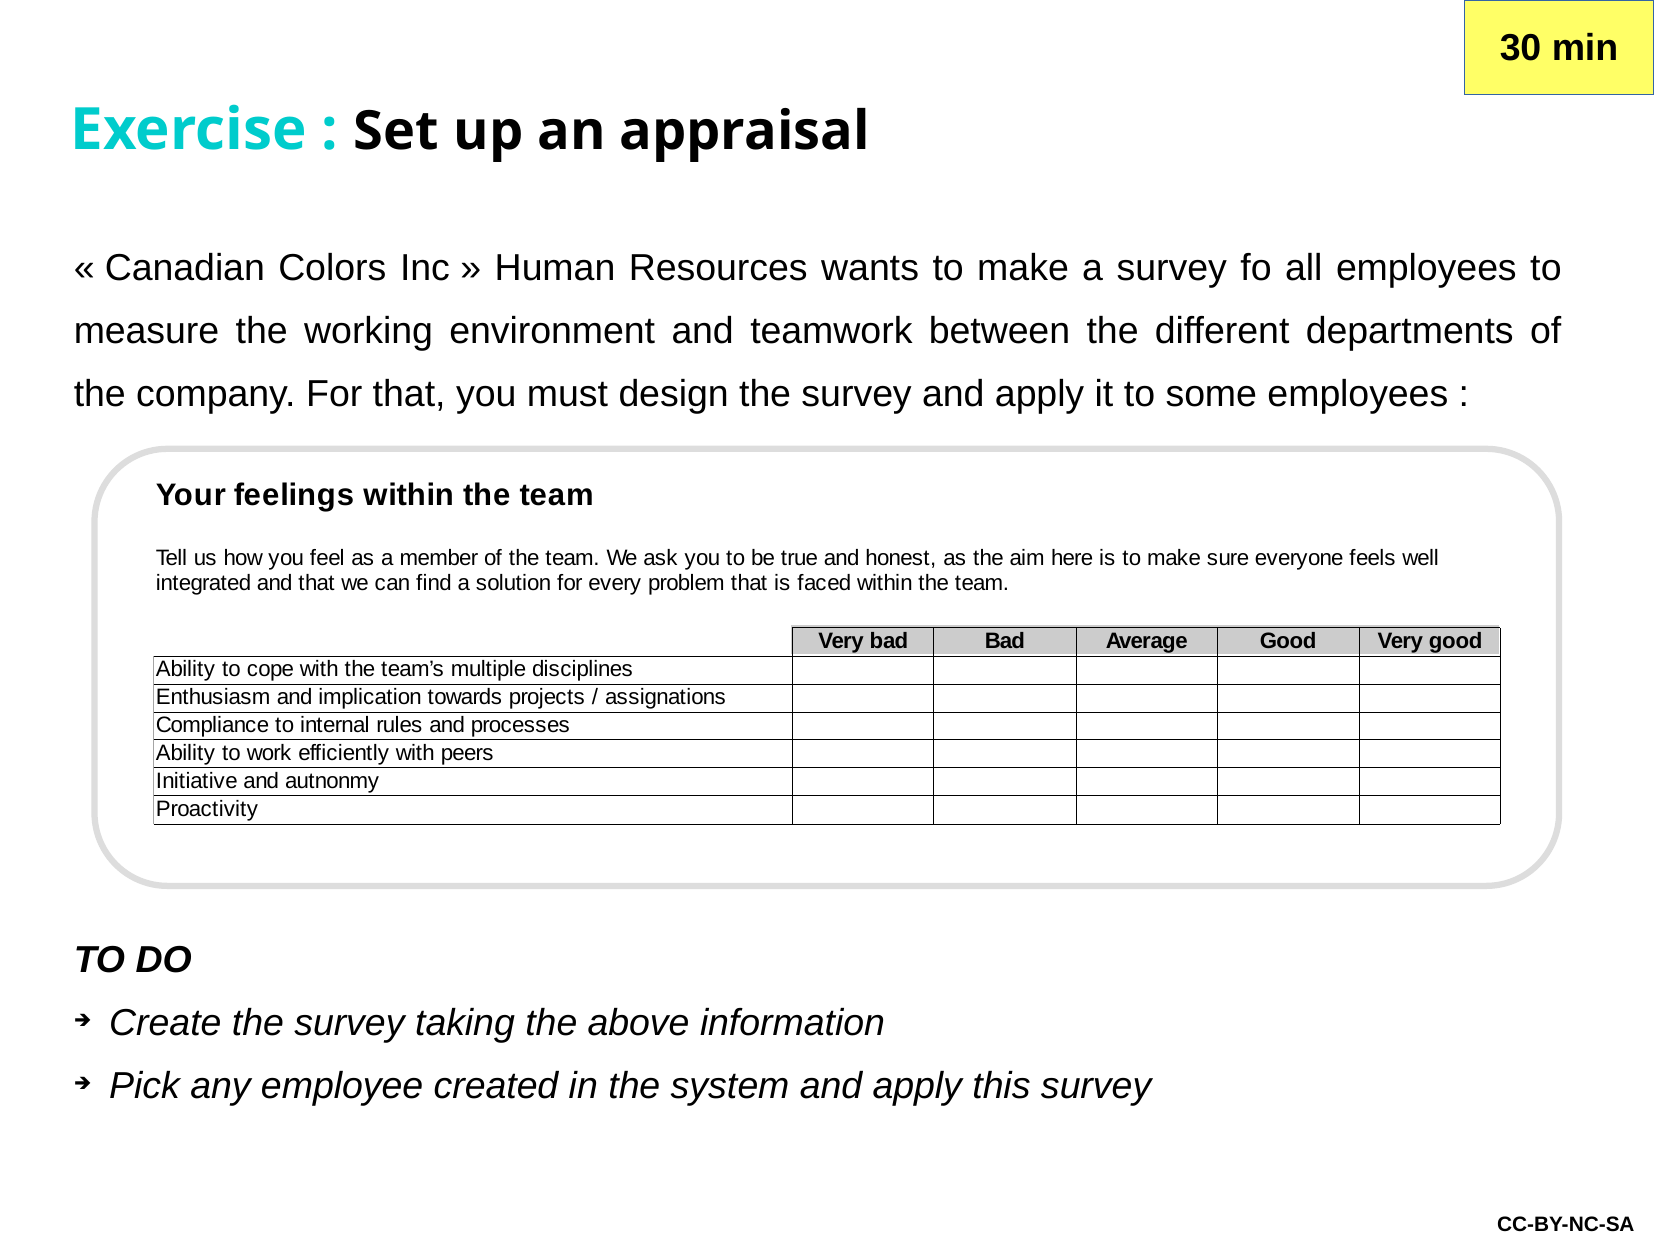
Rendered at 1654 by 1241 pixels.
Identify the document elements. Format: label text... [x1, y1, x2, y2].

text_box 30 min [1464, 0, 1654, 95]
title Exercise : Set up an appraisal [70, 23, 1560, 231]
text_box « Canadian Colors Inc » Human Resources wants to make a survey fo all employees to measure the working environment and teamwork between the different departments of the company. For that, you must design the survey and apply it to some employees : TO DO Create the survey taking the above information Pick any employee created in the system and apply this survey [59, 217, 1577, 1219]
text_box CC-BY-NC-SA [1482, 1204, 1654, 1241]
text_box [94, 448, 1560, 886]
